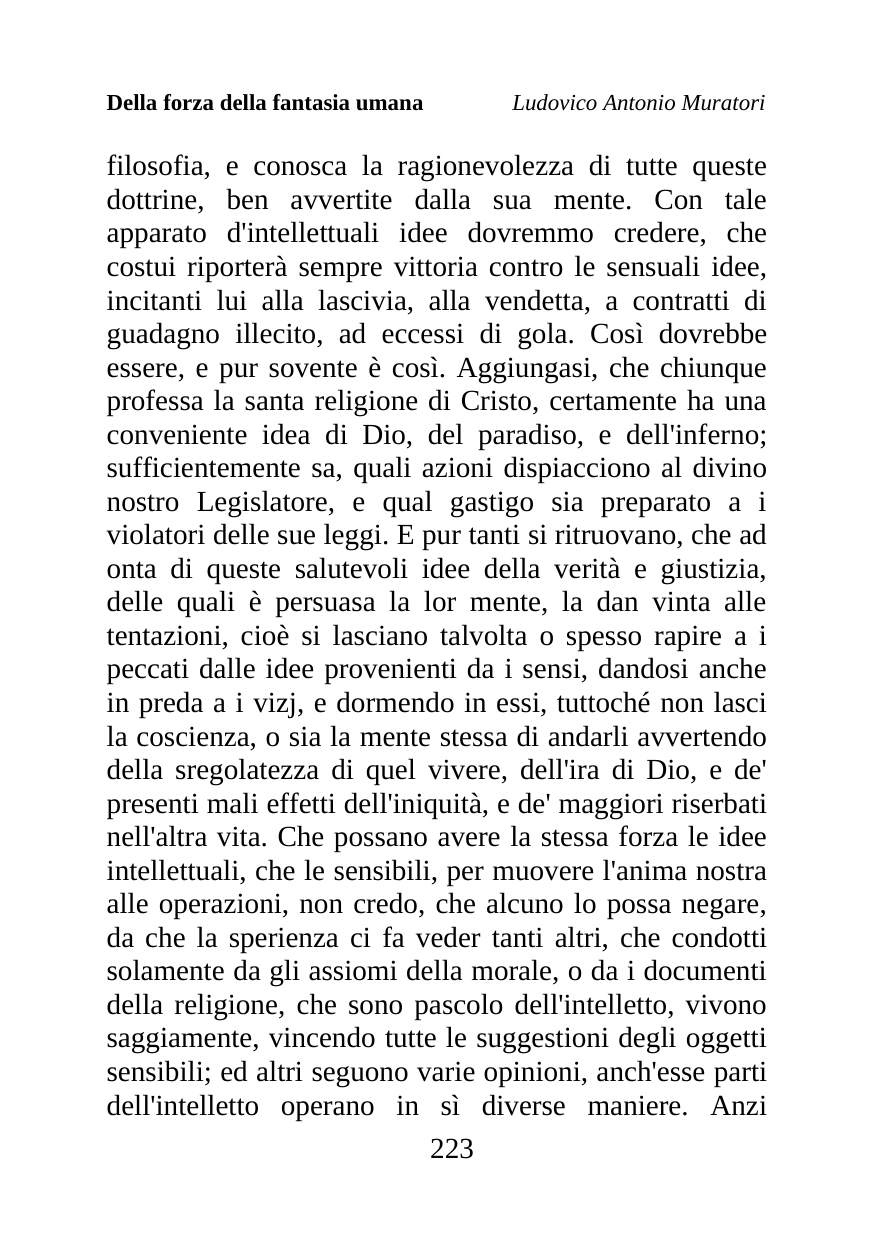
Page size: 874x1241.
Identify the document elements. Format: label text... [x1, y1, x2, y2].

text filosofia, e conosca la ragionevolezza di tutte queste dottrine, ben avvertite dalla sua mente. Con tale apparato d'intellettuali idee dovremmo credere, che costui riporterà sempre vittoria contro le sensuali idee, incitanti lui alla lascivia, alla vendetta, a contratti di guadagno illecito, ad eccessi di gola. Così dovrebbe essere, e pur sovente è così. Aggiungasi, che chiunque professa la santa religione di Cristo, certamente ha una conveniente idea di Dio, del paradiso, e dell'inferno; sufficientemente sa, quali azioni dispiacciono al divino nostro Legislatore, e qual gastigo sia preparato a i violatori delle sue leggi. E pur tanti si ritruovano, che ad onta di queste salutevoli idee della verità e giustizia, delle quali è persuasa la lor mente, la dan vinta alle tentazioni, cioè si lasciano talvolta o spesso rapire a i peccati dalle idee provenienti da i sensi, dandosi anche in preda a i vizj, e dormendo in essi, tuttoché non lasci la coscienza, o sia la mente stessa di andarli avvertendo della sregolatezza di quel vivere, dell'ira di Dio, e de' presenti mali effetti dell'iniquità, e de' maggiori riserbati nell'altra vita. Che possano avere la stessa forza le idee intellettuali, che le sensibili, per muovere l'anima nostra alle operazioni, non credo, che alcuno lo possa negare, da che la sperienza ci fa veder tanti altri, che condotti solamente da gli assiomi della morale, o da i documenti della religione, che sono pascolo dell'intelletto, vivono saggiamente, vincendo tutte le suggestioni degli oggetti sensibili; ed altri seguono varie opinioni, anch'esse parti dell'intelletto operano in sì diverse maniere. Anzi [106, 148, 768, 1121]
